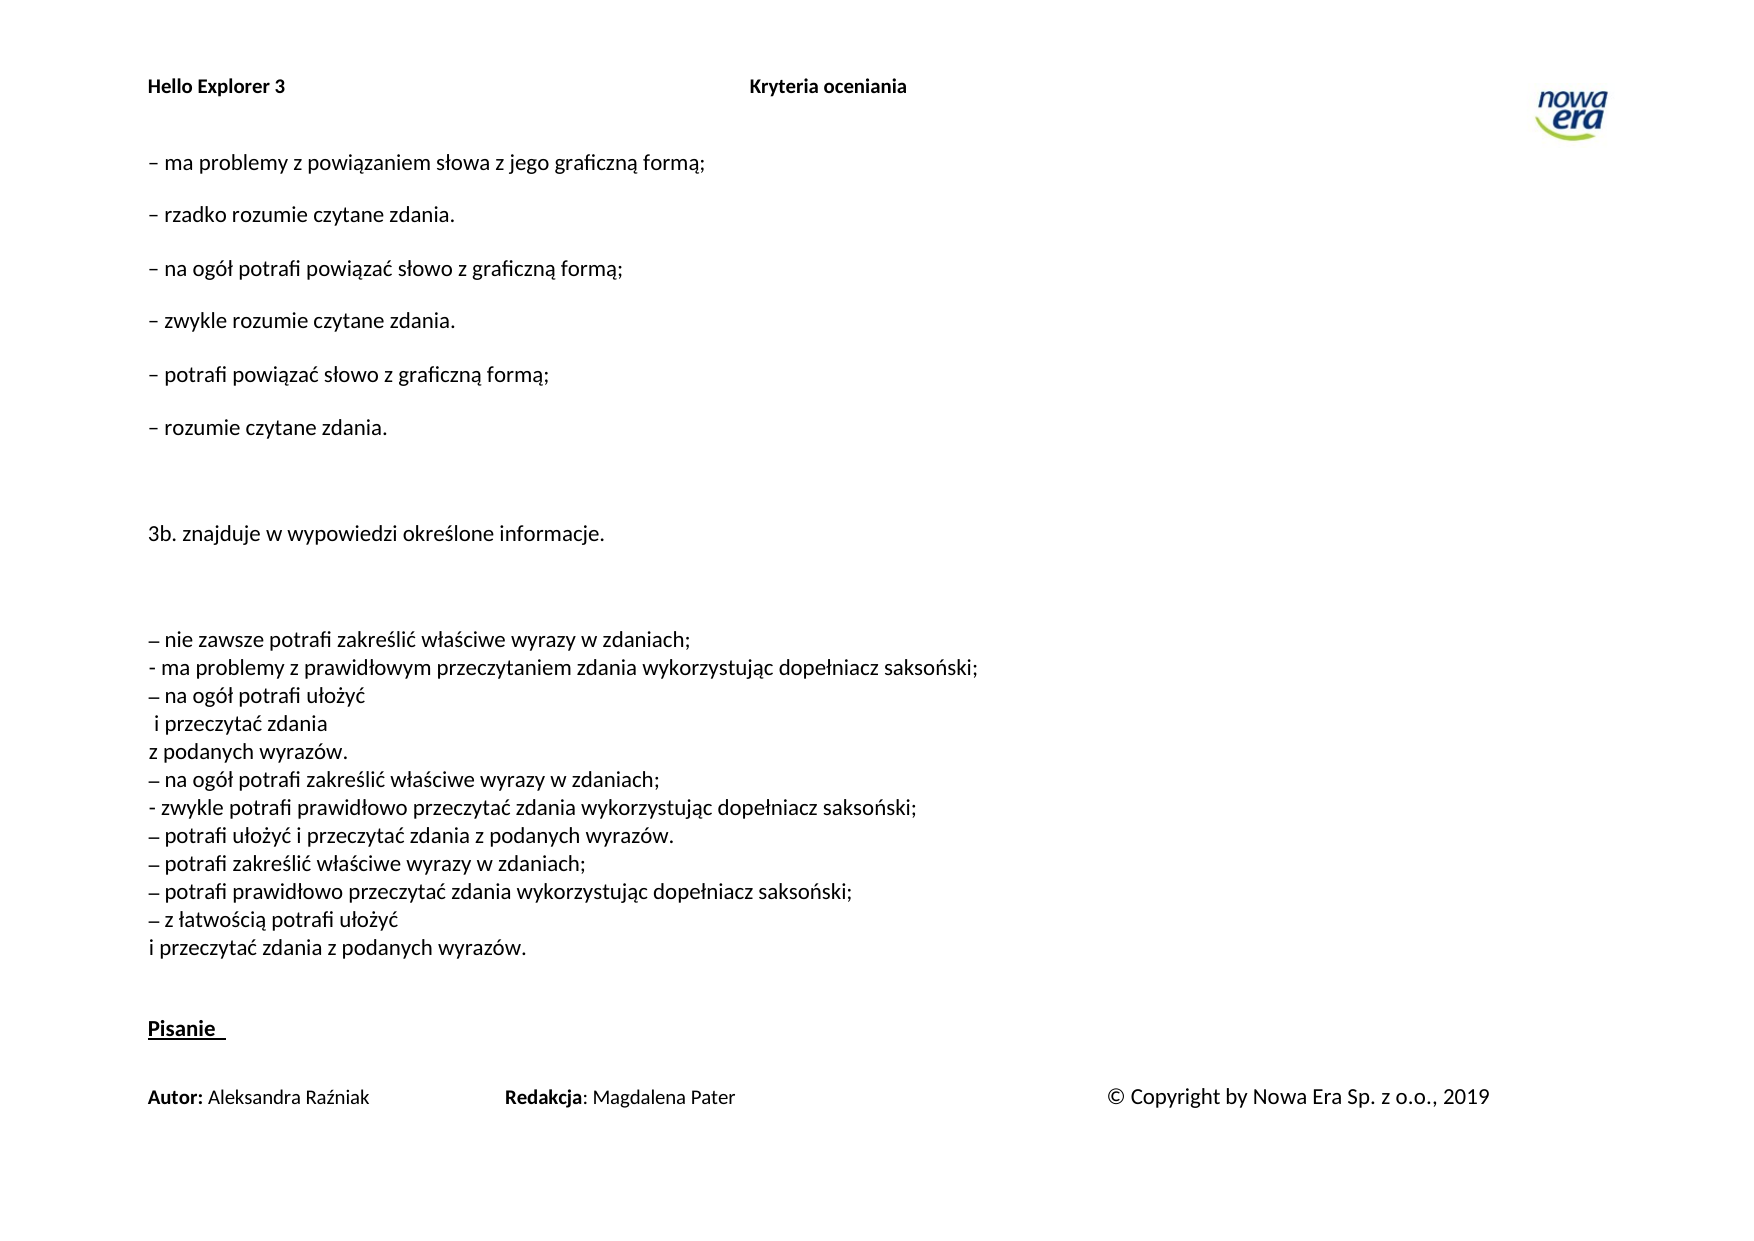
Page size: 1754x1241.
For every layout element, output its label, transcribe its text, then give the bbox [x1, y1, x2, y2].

text Pisanie [148, 1014, 1606, 1042]
text – zwykle rozumie czytane zdania. [148, 307, 1606, 335]
text – nie zawsze potrafi zakreślić właściwe wyrazy w zdaniach; [149, 625, 1605, 653]
text – na ogół potrafi zakreślić właściwe wyrazy w zdaniach; [149, 765, 1605, 793]
text – rozumie czytane zdania. [148, 413, 1606, 441]
text – na ogół potrafi powiązać słowo z graficzną formą; [148, 254, 1606, 282]
text – potrafi zakreślić właściwe wyrazy w zdaniach; [149, 849, 1605, 877]
text – rzadko rozumie czytane zdania. [148, 201, 1606, 229]
picture [1526, 83, 1621, 148]
text – na ogół potrafi ułożyć i przeczytać zdania z podanych wyrazów. [149, 681, 1605, 765]
text 3b. znajduje w wypowiedzi określone informacje. [148, 519, 1606, 547]
text – z łatwością potrafi ułożyć i przeczytać zdania z podanych wyrazów. [149, 905, 1605, 961]
text – potrafi powiązać słowo z graficzną formą; [148, 360, 1606, 388]
text - zwykle potrafi prawidłowo przeczytać zdania wykorzystując dopełniacz saksoński; [149, 793, 1605, 821]
text – ma problemy z powiązaniem słowa z jego graficzną formą; [148, 148, 1606, 176]
text – potrafi prawidłowo przeczytać zdania wykorzystując dopełniacz saksoński; [149, 877, 1605, 905]
text – potrafi ułożyć i przeczytać zdania z podanych wyrazów. [149, 821, 1605, 849]
text - ma problemy z prawidłowym przeczytaniem zdania wykorzystując dopełniacz saksoński; [149, 653, 1605, 681]
